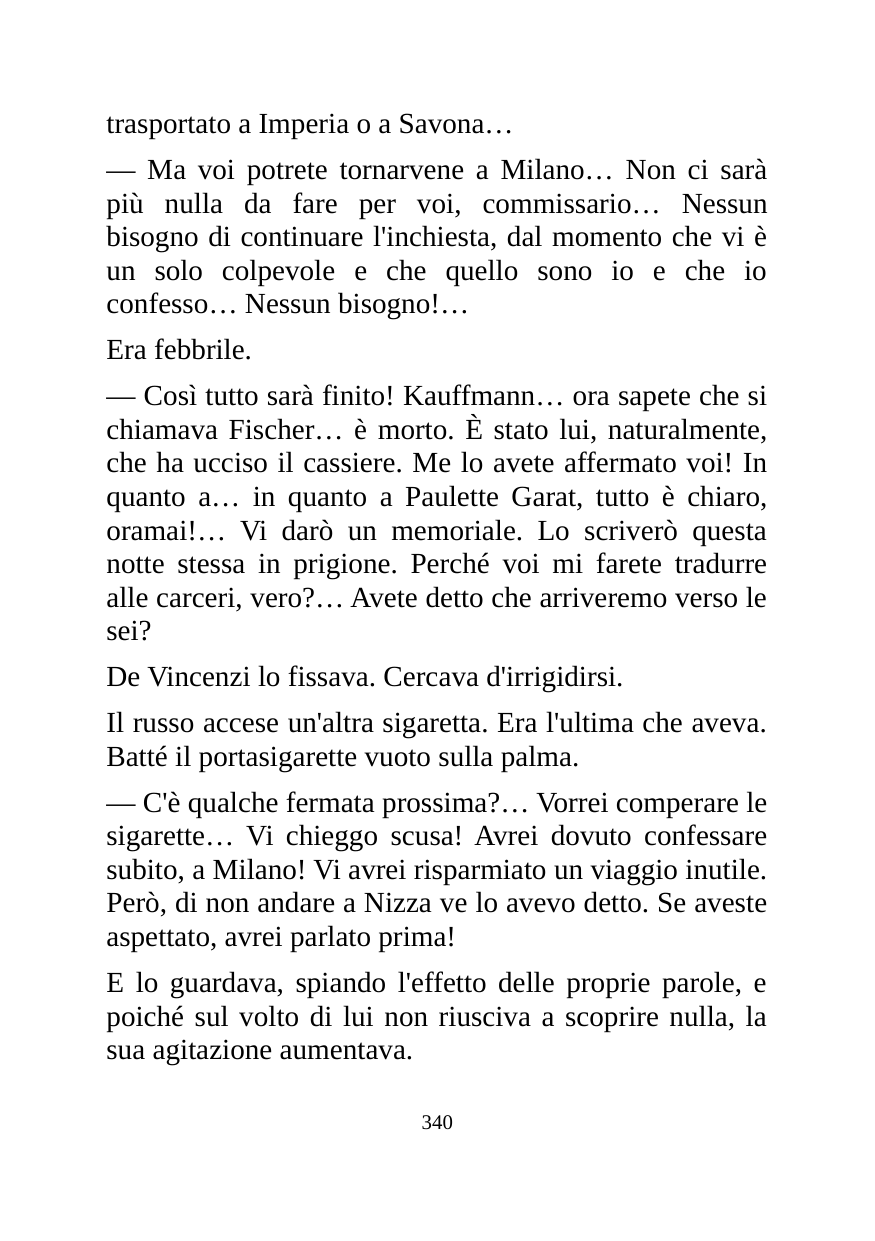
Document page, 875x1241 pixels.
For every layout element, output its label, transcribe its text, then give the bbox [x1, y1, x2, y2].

text trasportato a Imperia o a Savona… [106, 106, 768, 140]
text E lo guardava, spiando l'effetto delle proprie parole, e poiché sul volto di lui non riusciva a scoprire nulla, la sua agitazione aumentava. [106, 965, 768, 1066]
text — Così tutto sarà finito! Kauffmann… ora sapete che si chiamava Fischer… è morto. È stato lui, naturalmente, che ha ucciso il cassiere. Me lo avete affermato voi! In quanto a… in quanto a Paulette Garat, tutto è chiaro, oramai!… Vi darò un memoriale. Lo scriverò questa notte stessa in prigione. Perché voi mi farete tradurre alle carceri, vero?… Avete detto che arriveremo verso le sei? [106, 378, 768, 647]
text De Vincenzi lo fissava. Cercava d'irrigidirsi. [106, 659, 768, 693]
text — C'è qualche fermata prossima?… Vorrei comperare le sigarette… Vi chieggo scusa! Avrei dovuto confessare subito, a Milano! Vi avrei risparmiato un viaggio inutile. Però, di non andare a Nizza ve lo avevo detto. Se aveste aspettato, avrei parlato prima! [106, 785, 768, 953]
text — Ma voi potrete tornarvene a Milano… Non ci sarà più nulla da fare per voi, commissario… Nessun bisogno di continuare l'inchiesta, dal momento che vi è un solo colpevole e che quello sono io e che io confesso… Nessun bisogno!… [106, 152, 768, 320]
text Il russo accese un'altra sigaretta. Era l'ultima che aveva. Batté il portasigarette vuoto sulla palma. [106, 705, 768, 772]
text Era febbrile. [106, 332, 768, 366]
